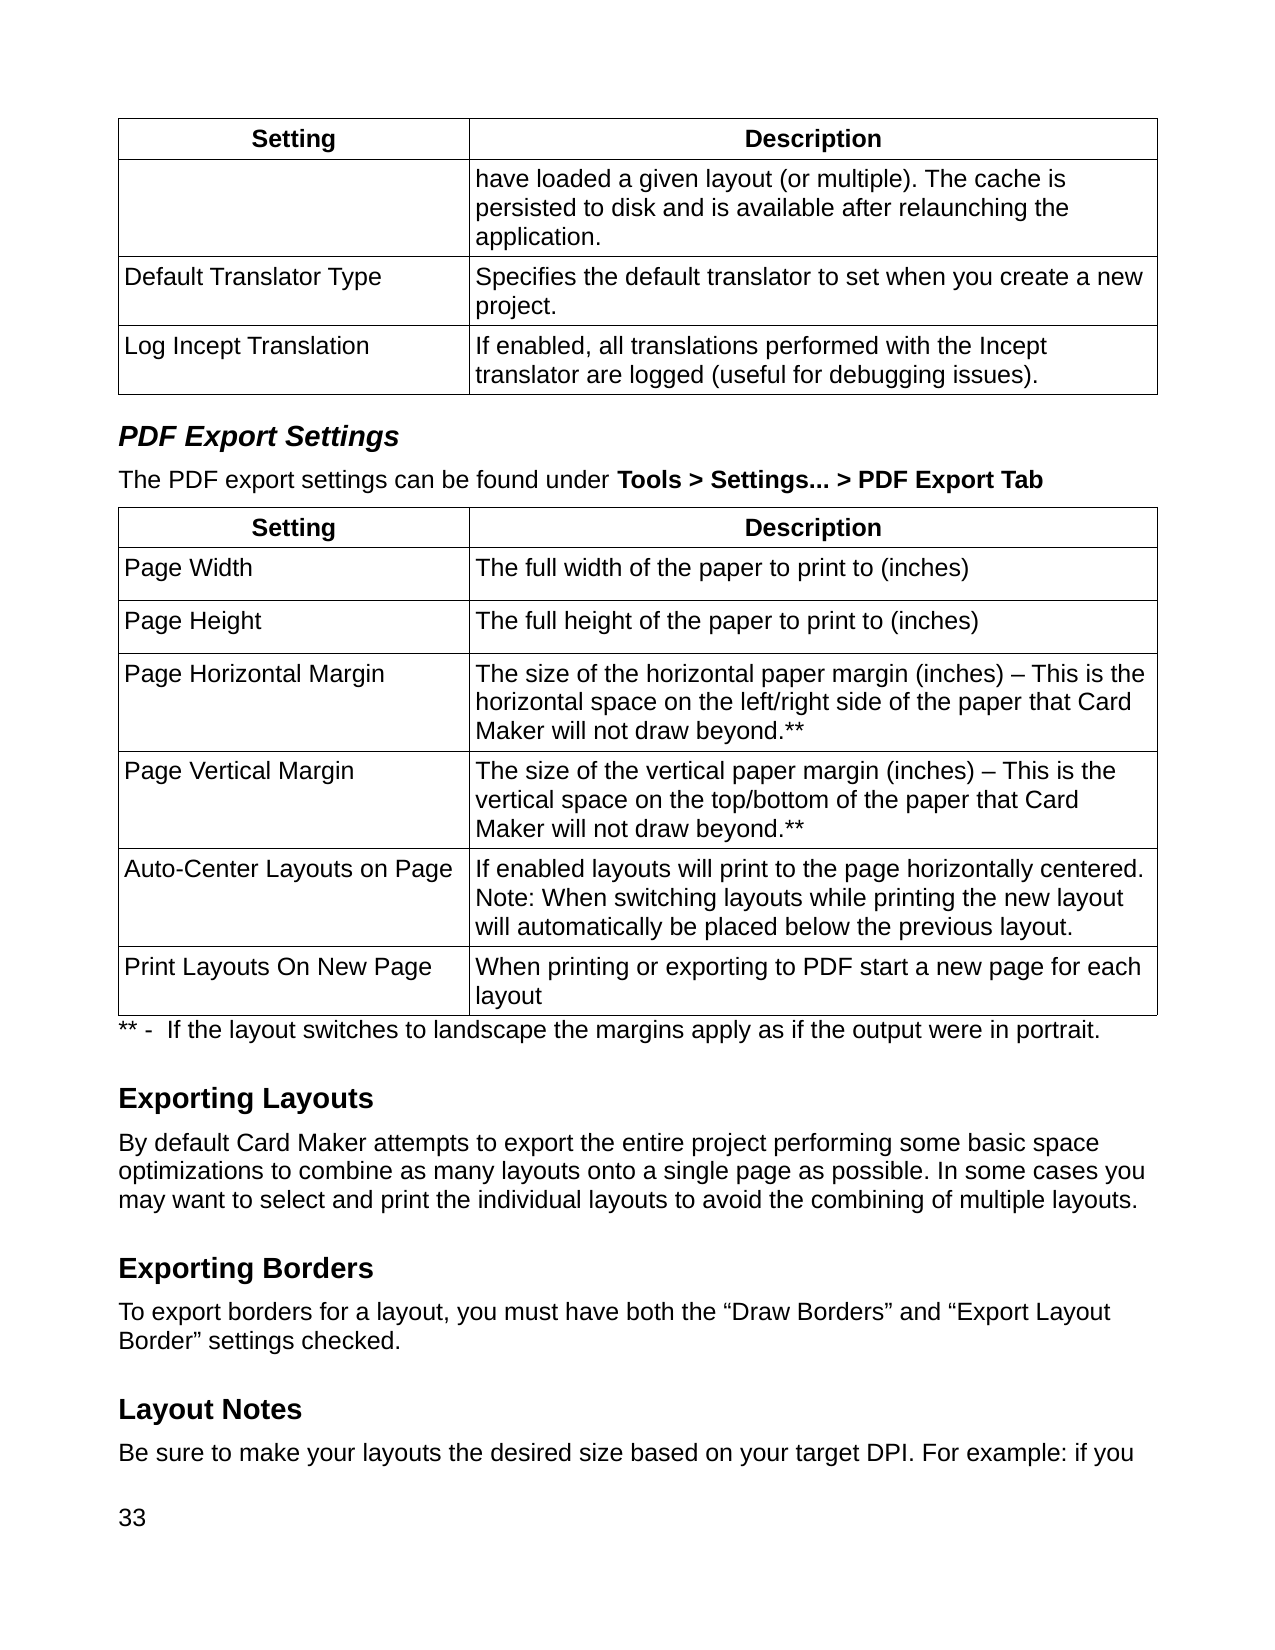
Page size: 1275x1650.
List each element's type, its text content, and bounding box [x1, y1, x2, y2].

table_cell Page Width [119, 548, 469, 600]
table_cell Page Horizontal Margin [119, 654, 469, 751]
table_cell Page Vertical Margin [119, 752, 469, 848]
table_cell The full width of the paper to print to (inches) [470, 548, 1157, 600]
table_cell Auto-Center Layouts on Page [119, 849, 469, 946]
table_header Setting [119, 119, 469, 158]
text By default Card Maker attempts to export the entire project performing some basic space optimizations to combine as many layouts onto a single page as possible. In some cases you may want to select and print the individual layouts to avoid the combining of multiple layouts. [118, 1128, 1157, 1214]
table_cell If enabled layouts will print to the page horizontally centered. Note: When switching layouts while printing the new layout will automatically be placed below the previous layout. [470, 849, 1157, 946]
table_cell Log Incept Translation [119, 326, 469, 394]
text ** - If the layout switches to landscape the margins apply as if the output were in portrait. [118, 1016, 1157, 1044]
text To export borders for a layout, you must have both the “Draw Borders” and “Export Layout Border” settings checked. [118, 1297, 1157, 1355]
table_header Description [470, 508, 1157, 547]
table_header Setting [119, 508, 469, 547]
table_cell have loaded a given layout (or multiple). The cache is persisted to disk and is available after relaunching the application. [470, 160, 1157, 256]
table_cell Specifies the default translator to set when you create a new project. [470, 257, 1157, 325]
table_cell Default Translator Type [119, 257, 469, 325]
table_cell Page Height [119, 601, 469, 653]
table_header Description [470, 119, 1157, 158]
text Be sure to make your layouts the desired size based on your target DPI. For example: if you [118, 1438, 1157, 1467]
subtitle PDF Export Settings [118, 419, 1157, 453]
table_cell When printing or exporting to PDF start a new page for each layout [470, 947, 1157, 1015]
subtitle Exporting Borders [118, 1251, 1157, 1285]
text The PDF export settings can be found under Tools > Settings... > PDF Export Tab [118, 466, 1157, 494]
subtitle Exporting Layouts [118, 1082, 1157, 1115]
table_cell The size of the vertical paper margin (inches) – This is the vertical space on the top/bottom of the paper that Card Maker will not draw beyond.** [470, 752, 1157, 848]
table_cell The full height of the paper to print to (inches) [470, 601, 1157, 653]
subtitle Layout Notes [118, 1392, 1157, 1426]
table_cell Print Layouts On New Page [119, 947, 469, 1015]
table_cell The size of the horizontal paper margin (inches) – This is the horizontal space on the left/right side of the paper that Card Maker will not draw beyond.** [470, 654, 1157, 751]
table_cell If enabled, all translations performed with the Incept translator are logged (useful for debugging issues). [470, 326, 1157, 394]
table_cell [119, 160, 469, 256]
